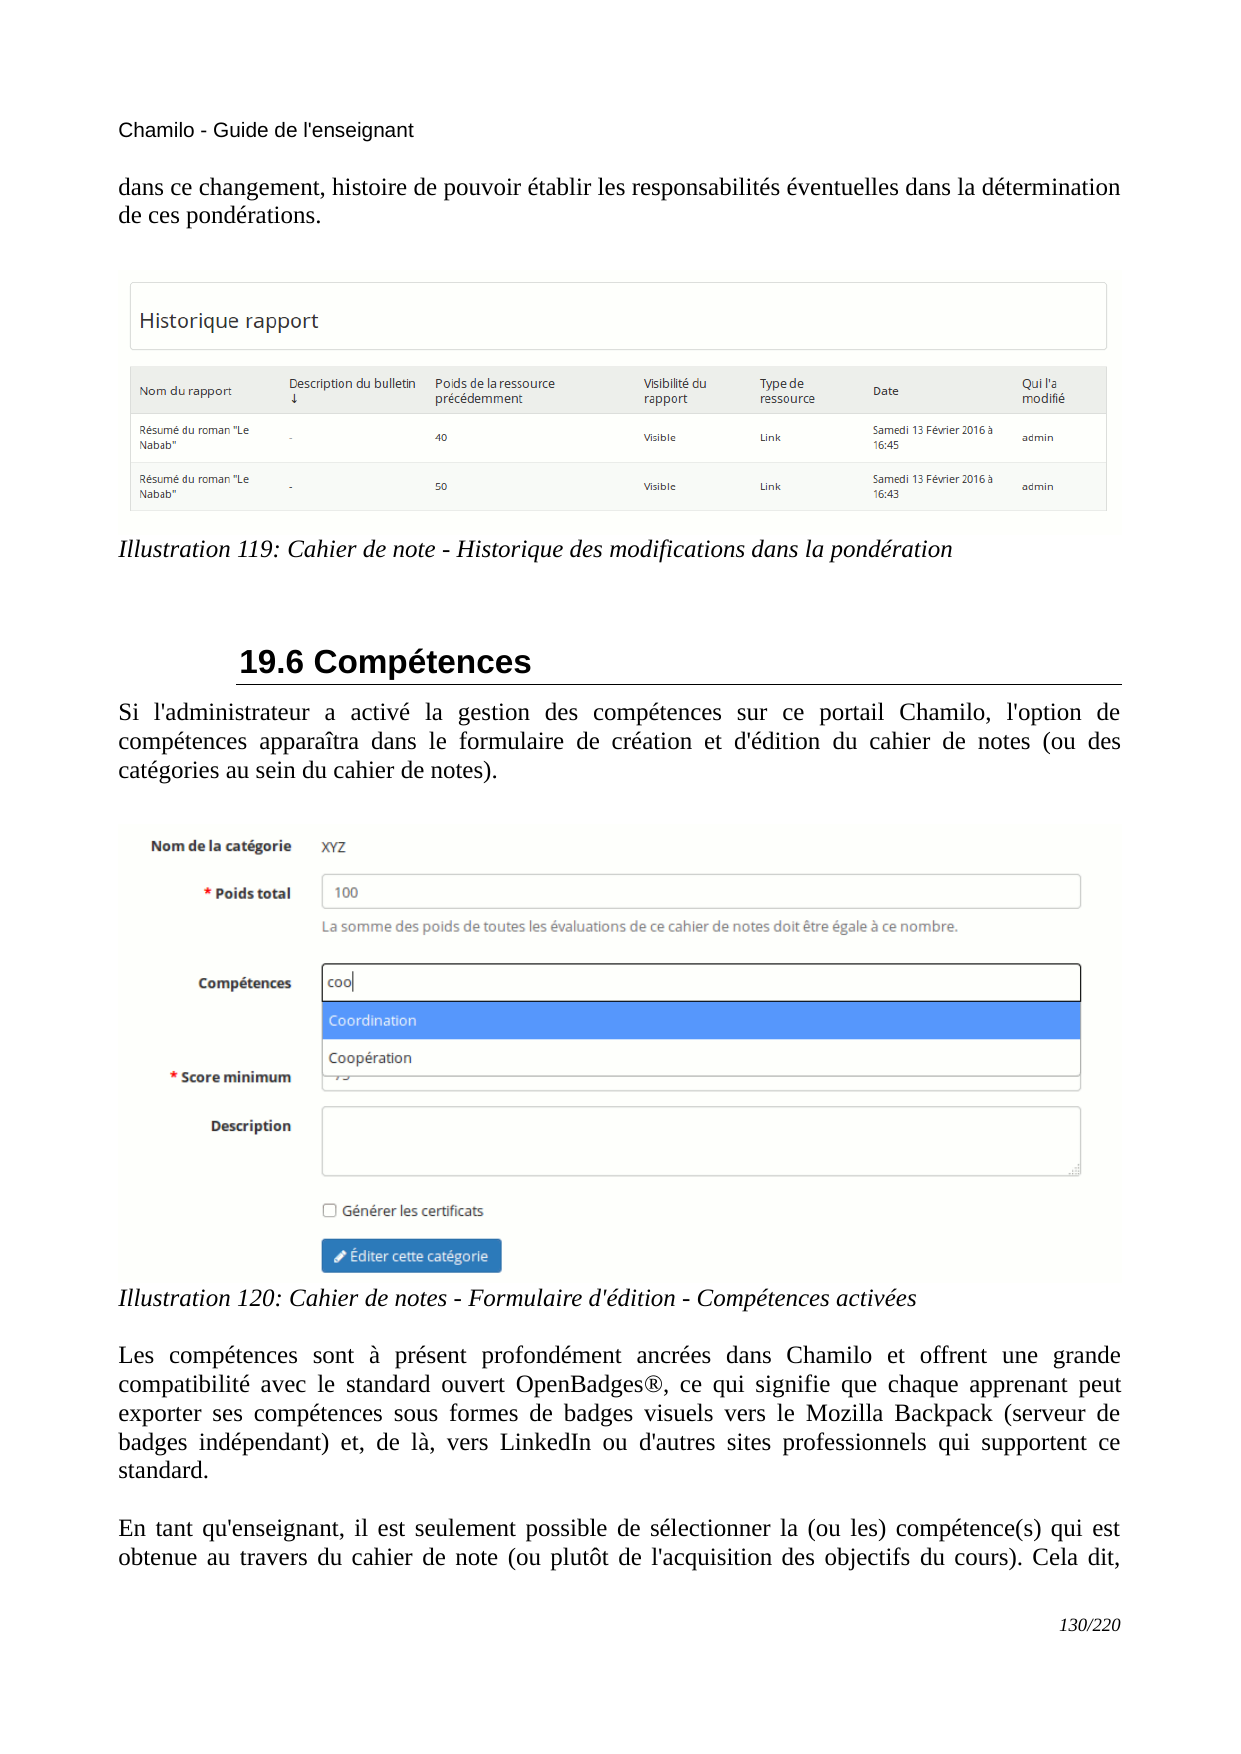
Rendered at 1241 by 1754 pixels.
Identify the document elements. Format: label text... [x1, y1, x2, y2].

text Si l'administrateur a activé la gestion des compétences sur ce portail Chamilo, l'option de compétences apparaîtra dans le formulaire de création et d'édition du cahier de notes (ou des catégories au sein du cahier de notes). [118, 697, 1122, 783]
text Illustration 119: Cahier de note - Historique des modifications dans la pondération [118, 535, 1122, 563]
picture [118, 824, 1122, 1283]
picture [118, 270, 1122, 535]
subtitle Compétences [236, 639, 1122, 684]
text En tant qu'enseignant, il est seulement possible de sélectionner la (ou les) compétence(s) qui est obtenue au travers du cahier de note (ou plutôt de l'acquisition des objectifs du cours). Cela dit, [118, 1513, 1122, 1571]
text Les compétences sont à présent profondément ancrées dans Chamilo et offrent une grande compatibilité avec le standard ouvert OpenBadges®, ce qui signifie que chaque apprenant peut exporter ses compétences sous formes de badges visuels vers le Mozilla Backpack (serveur de badges indépendant) et, de là, vers LinkedIn ou d'autres sites professionnels qui supportent ce standard. [118, 1341, 1122, 1484]
text dans ce changement, histoire de pouvoir établir les responsabilités éventuelles dans la détermination de ces pondérations. [118, 172, 1122, 229]
text Illustration 120: Cahier de notes - Formulaire d'édition - Compétences activées [118, 1283, 1122, 1312]
